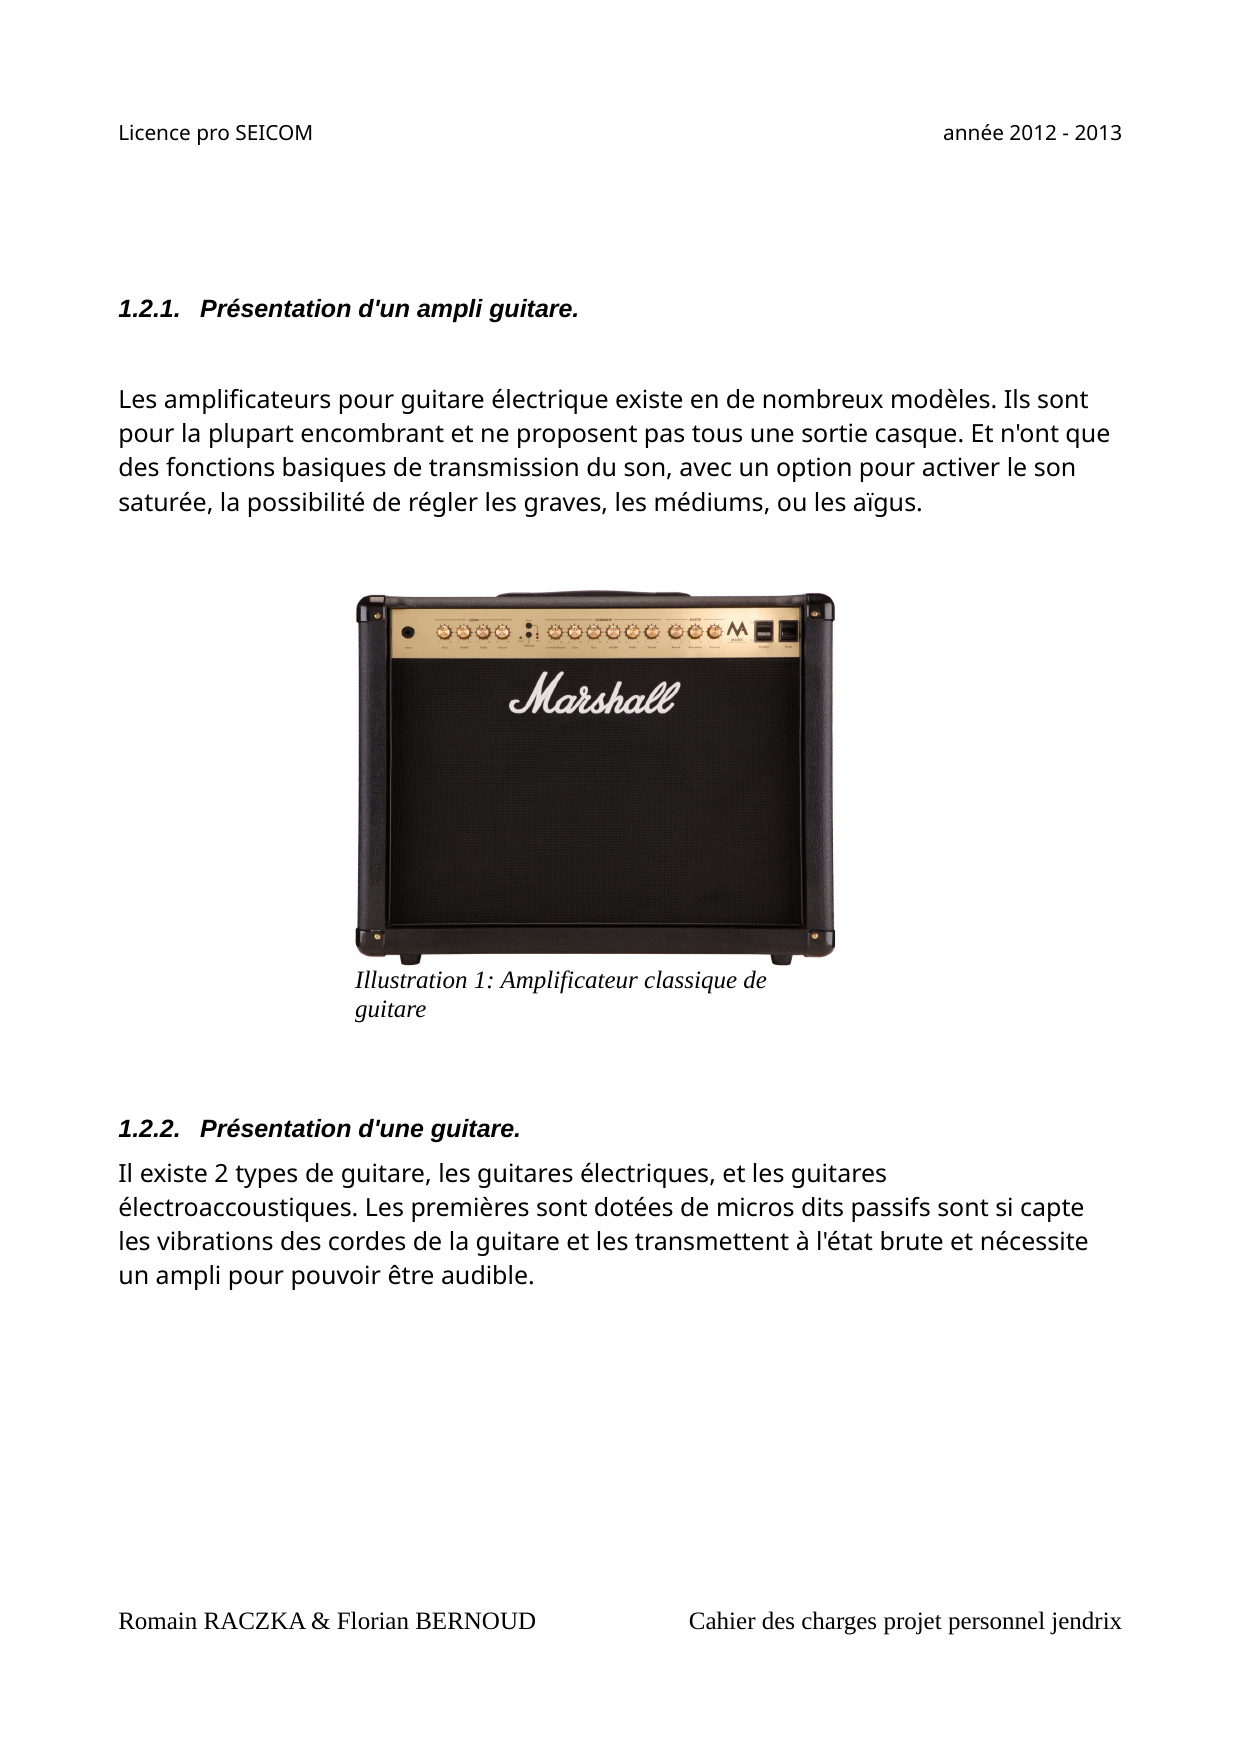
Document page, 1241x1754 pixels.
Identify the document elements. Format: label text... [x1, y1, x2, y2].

subtitle Présentation d'un ampli guitare. [118, 294, 1122, 323]
text Illustration 1: Amplificateur classique de guitare [355, 966, 835, 1023]
picture [355, 590, 836, 966]
text Les amplificateurs pour guitare électrique existe en de nombreux modèles. Ils sont pour la plupart encombrant et ne proposent pas tous une sortie casque. Et n'ont que des fonctions basiques de transmission du son, avec un option pour activer le son saturée, la possibilité de régler les graves, les médiums, ou les aïgus. [118, 382, 1122, 518]
text Il existe 2 types de guitare, les guitares électriques, et les guitares électroaccoustiques. Les premières sont dotées de micros dits passifs sont si capte les vibrations des cordes de la guitare et les transmettent à l'état brute et nécessite un ampli pour pouvoir être audible. [118, 1156, 1122, 1292]
subtitle Présentation d'une guitare. [118, 1114, 1122, 1143]
